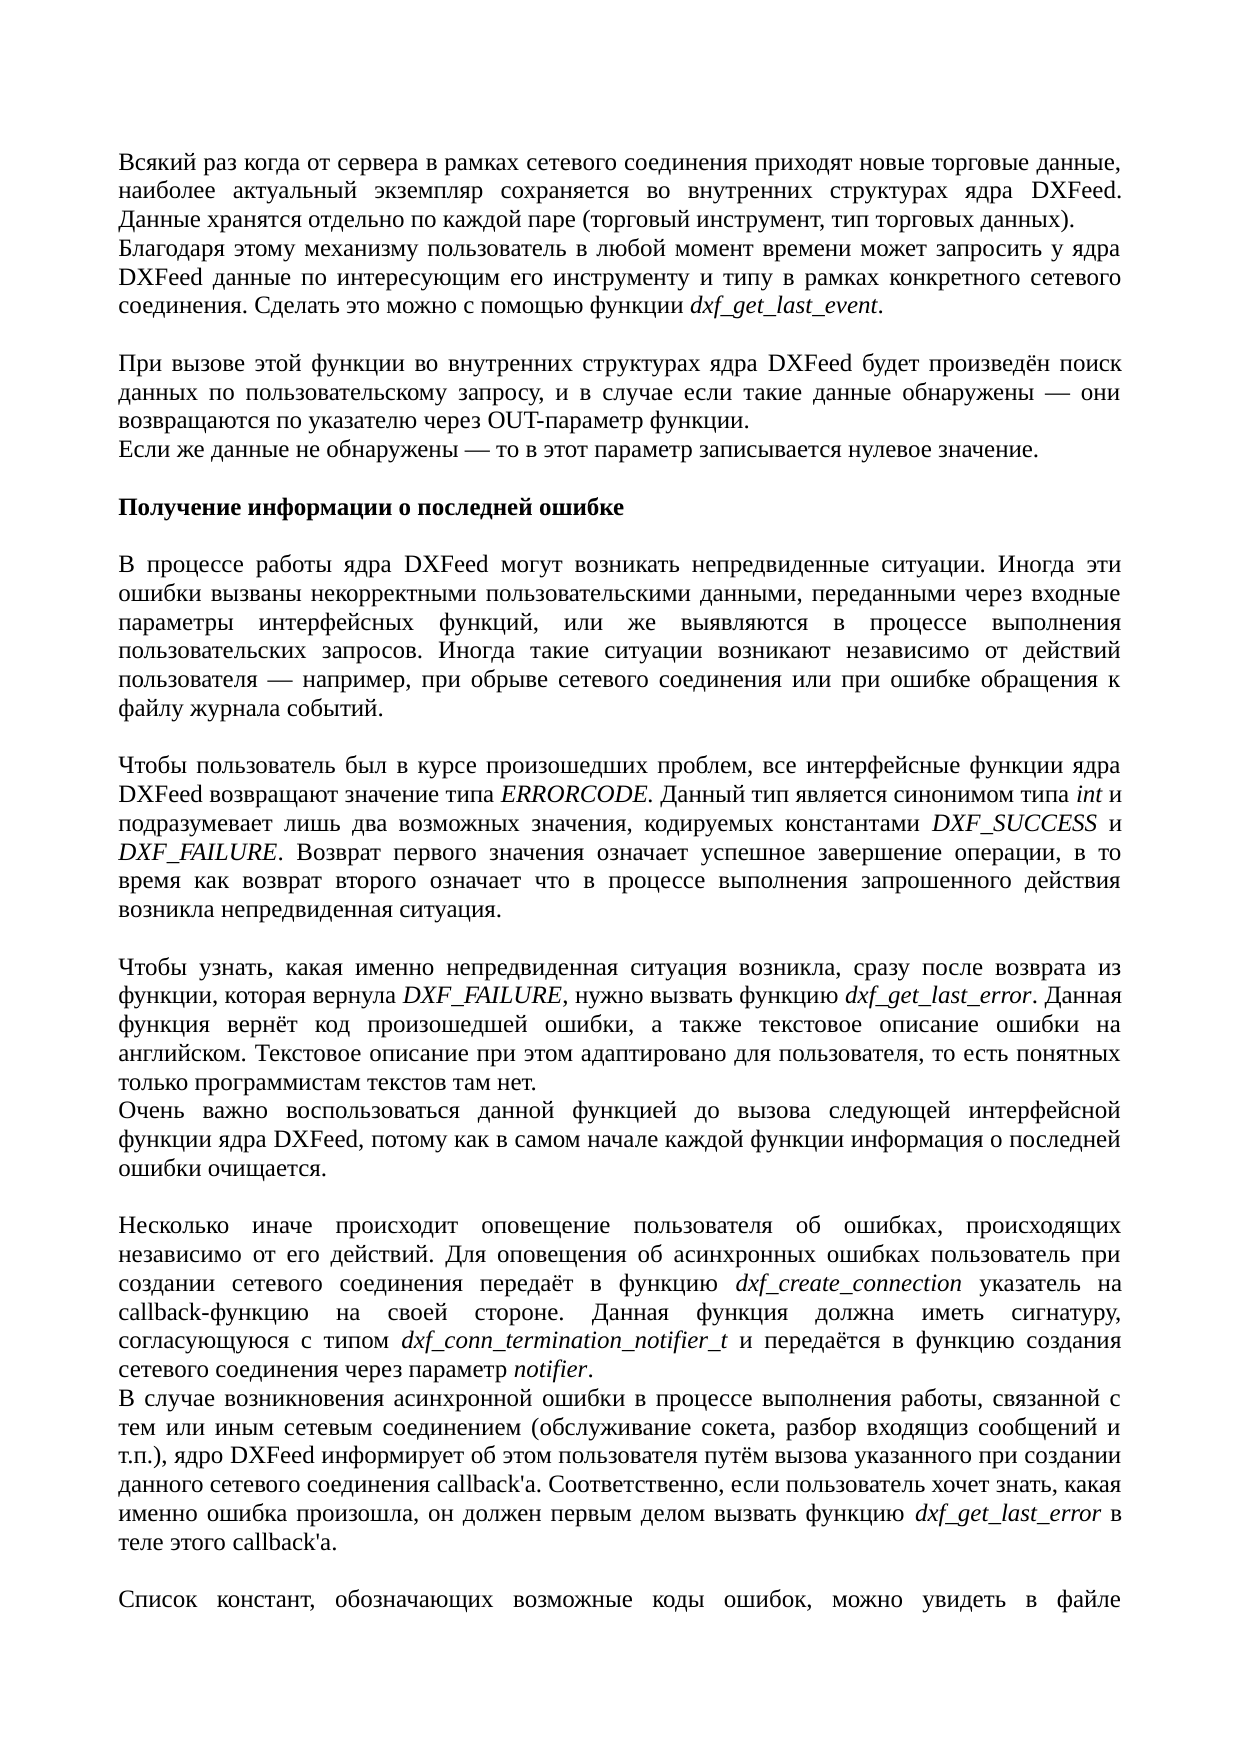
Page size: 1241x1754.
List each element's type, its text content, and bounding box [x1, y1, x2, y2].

text Несколько иначе происходит оповещение пользователя об ошибках, происходящих независимо от его действий. Для оповещения об асинхронных ошибках пользователь при создании сетевого соединения передаёт в функцию dxf_create_connection указатель на callback-функцию на своей стороне. Данная функция должна иметь сигнатуру, согласующуюся с типом dxf_conn_termination_notifier_t и передаётся в функцию создания сетевого соединения через параметр notifier. [118, 1211, 1122, 1383]
text Если же данные не обнаружены — то в этот параметр записывается нулевое значение. [118, 434, 1122, 463]
text В процессе работы ядра DXFeed могут возникать непредвиденные ситуации. Иногда эти ошибки вызваны некорректными пользовательскими данными, переданными через входные параметры интерфейсных функций, или же выявляются в процессе выполнения пользовательских запросов. Иногда такие ситуации возникают независимо от действий пользователя — например, при обрыве сетевого соединения или при ошибке обращения к файлу журнала событий. [118, 549, 1122, 722]
text Чтобы пользователь был в курсе произошедших проблем, все интерфейсные функции ядра DXFeed возвращают значение типа ERRORCODE. Данный тип является синонимом типа int и подразумевает лишь два возможных значения, кодируемых константами DXF_SUCCESS и DXF_FAILURE. Возврат первого значения означает успешное завершение операции, в то время как возврат второго означает что в процессе выполнения запрошенного действия возникла непредвиденная ситуация. [118, 751, 1122, 923]
text Всякий раз когда от сервера в рамках сетевого соединения приходят новые торговые данные, наиболее актуальный экземпляр сохраняется во внутренних структурах ядра DXFeed. Данные хранятся отдельно по каждой паре (торговый инструмент, тип торговых данных). [118, 147, 1122, 233]
text В случае возникновения асинхронной ошибки в процессе выполнения работы, связанной с тем или иным сетевым соединением (обслуживание сокета, разбор входящиз сообщений и т.п.), ядро DXFeed информирует об этом пользователя путём вызова указанного при создании данного сетевого соединения callback'а. Соответственно, если пользователь хочет знать, какая именно ошибка произошла, он должен первым делом вызвать функцию dxf_get_last_error в теле этого callback'а. [118, 1383, 1122, 1556]
text Получение информации о последней ошибке [118, 492, 1122, 521]
text Список констант, обозначающих возможные коды ошибок, можно увидеть в файле [118, 1584, 1122, 1613]
text Чтобы узнать, какая именно непредвиденная ситуация возникла, сразу после возврата из функции, которая вернула DXF_FAILURE, нужно вызвать функцию dxf_get_last_error. Данная функция вернёт код произошедшей ошибки, а также текстовое описание ошибки на английском. Текстовое описание при этом адаптировано для пользователя, то есть понятных только программистам текстов там нет. [118, 952, 1122, 1096]
text Благодаря этому механизму пользователь в любой момент времени может запросить у ядра DXFeed данные по интересующим его инструменту и типу в рамках конкретного сетевого соединения. Сделать это можно с помощью функции dxf_get_last_event. [118, 233, 1122, 319]
text При вызове этой функции во внутренних структурах ядра DXFeed будет произведён поиск данных по пользовательскому запросу, и в случае если такие данные обнаружены — они возвращаются по указателю через OUT-параметр функции. [118, 348, 1122, 434]
text Очень важно воспользоваться данной функцией до вызова следующей интерфейсной функции ядра DXFeed, потому как в самом начале каждой функции информация о последней ошибки очищается. [118, 1096, 1122, 1182]
